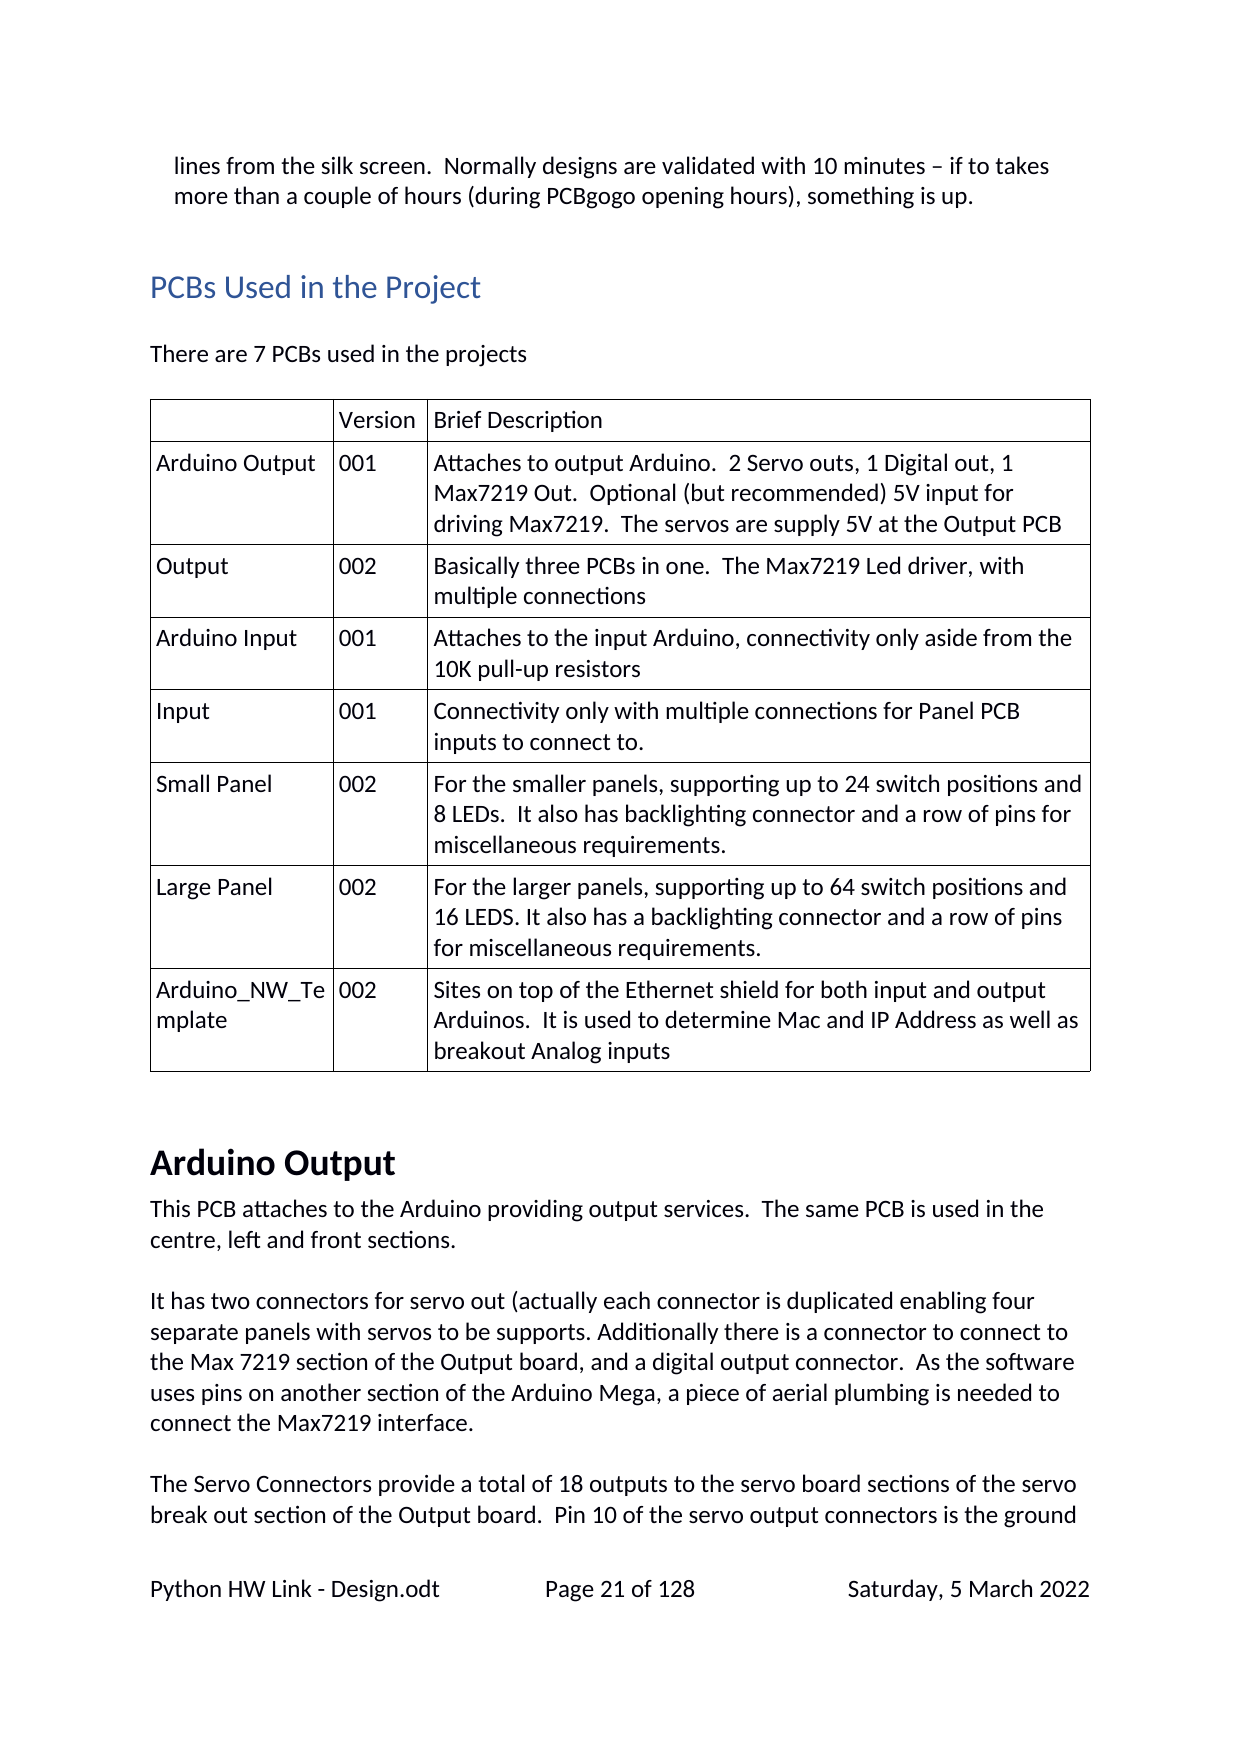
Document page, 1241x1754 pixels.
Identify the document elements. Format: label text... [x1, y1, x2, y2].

table_cell Attaches to output Arduino. 2 Servo outs, 1 Digital out, 1 Max7219 Out. Optional (but recommended) 5V input for driving Max7219. The servos are supply 5V at the Output PCB [428, 442, 1090, 544]
table_cell Small Panel [151, 763, 333, 865]
text This PCB attaches to the Arduino providing output services. The same PCB is used in the centre, left and front sections. [150, 1193, 1090, 1254]
table_header Brief Description [428, 400, 1090, 441]
table_cell Arduino_NW_Template [151, 969, 333, 1071]
table_cell Attaches to the input Arduino, connectivity only aside from the 10K pull-up resistors [428, 618, 1090, 689]
table_cell For the smaller panels, supporting up to 24 switch positions and 8 LEDs. It also has backlighting connector and a row of pins for miscellaneous requirements. [428, 763, 1090, 865]
table_cell Connectivity only with multiple connections for Panel PCB inputs to connect to. [428, 690, 1090, 762]
subtitle PCBs Used in the Project [150, 267, 1090, 307]
table_header Version [334, 400, 427, 441]
text There are 7 PCBs used in the projects [150, 338, 1090, 368]
table_cell 001 [334, 442, 427, 544]
table_cell Arduino Output [151, 442, 333, 544]
table_cell Output [151, 545, 333, 617]
table_cell 002 [334, 866, 427, 968]
table_cell Basically three PCBs in one. The Max7219 Led driver, with multiple connections [428, 545, 1090, 617]
list lines from the silk screen. Normally designs are validated with 10 minutes – if to takes more than a couple of hours (during PCBgogo opening hours), something is up. [150, 150, 1090, 211]
table_cell 001 [334, 618, 427, 689]
table_cell 002 [334, 969, 427, 1071]
text The Servo Connectors provide a total of 18 outputs to the servo board sections of the servo break out section of the Output board. Pin 10 of the servo output connectors is the ground [150, 1468, 1090, 1529]
table_cell 002 [334, 763, 427, 865]
table_cell Sites on top of the Ethernet shield for both input and output Arduinos. It is used to determine Mac and IP Address as well as breakout Analog inputs [428, 969, 1090, 1071]
subtitle Arduino Output [150, 1139, 1090, 1185]
table_cell Large Panel [151, 866, 333, 968]
table_cell Arduino Input [151, 618, 333, 689]
table_cell 002 [334, 545, 427, 617]
table_cell 001 [334, 690, 427, 762]
table_cell For the larger panels, supporting up to 64 switch positions and 16 LEDS. It also has a backlighting connector and a row of pins for miscellaneous requirements. [428, 866, 1090, 968]
text It has two connectors for servo out (actually each connector is duplicated enabling four separate panels with servos to be supports. Additionally there is a connector to connect to the Max 7219 section of the Output board, and a digital output connector. As the software uses pins on another section of the Arduino Mega, a piece of aerial plumbing is needed to connect the Max7219 interface. [150, 1285, 1090, 1438]
table_header [151, 400, 333, 441]
table_cell Input [151, 690, 333, 762]
